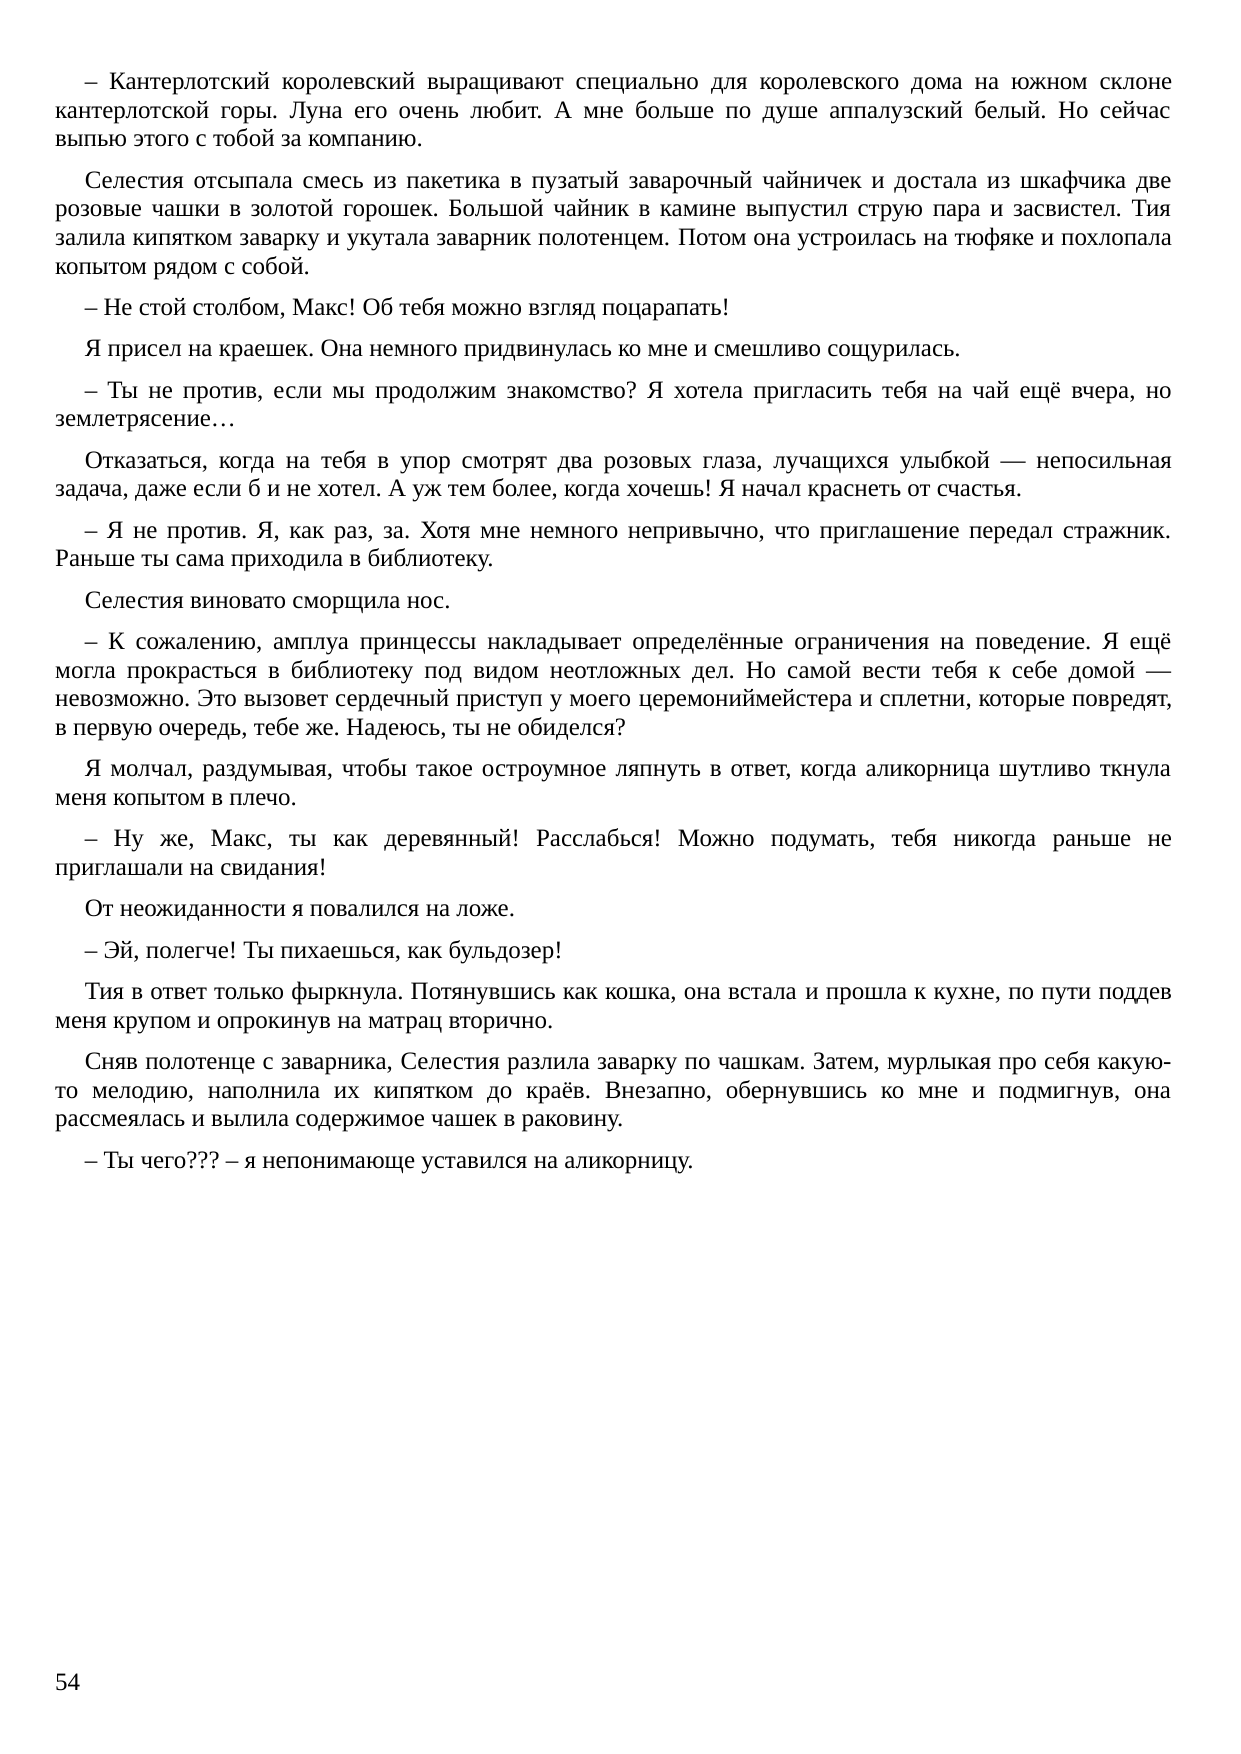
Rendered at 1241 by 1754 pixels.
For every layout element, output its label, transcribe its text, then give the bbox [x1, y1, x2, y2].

text – Кантерлотский королевский выращивают специально для королевского дома на южном склоне кантерлотской горы. Луна его очень любит. А мне больше по душе аппалузский белый. Но сейчас выпью этого с тобой за компанию. [55, 66, 1173, 152]
text Селестия отсыпала смесь из пакетика в пузатый заварочный чайничек и достала из шкафчика две розовые чашки в золотой горошек. Большой чайник в камине выпустил струю пара и засвистел. Тия залила кипятком заварку и укутала заварник полотенцем. Потом она устроилась на тюфяке и похлопала копытом рядом с собой. [55, 165, 1173, 280]
text – Я не против. Я, как раз, за. Хотя мне немного непривычно, что приглашение передал стражник. Раньше ты сама приходила в библиотеку. [55, 515, 1173, 572]
text Сняв полотенце с заварника, Селестия разлила заварку по чашкам. Затем, мурлыкая про себя какую-то мелодию, наполнила их кипятком до краёв. Внезапно, обернувшись ко мне и подмигнув, она рассмеялась и вылила содержимое чашек в раковину. [55, 1046, 1173, 1132]
text – Ты чего??? – я непонимающе уставился на аликорницу. [55, 1145, 1173, 1173]
text – Ты не против, если мы продолжим знакомство? Я хотела пригласить тебя на чай ещё вчера, но землетрясение… [55, 375, 1173, 432]
text Отказаться, когда на тебя в упор смотрят два розовых глаза, лучащихся улыбкой — непосильная задача, даже если б и не хотел. А уж тем более, когда хочешь! Я начал краснеть от счастья. [55, 445, 1173, 502]
text От неожиданности я повалился на ложе. [55, 893, 1173, 922]
text – К сожалению, амплуа принцессы накладывает определённые ограничения на поведение. Я ещё могла прокрасться в библиотеку под видом неотложных дел. Но самой вести тебя к себе домой — невозможно. Это вызовет сердечный приступ у моего церемониймейстера и сплетни, которые повредят, в первую очередь, тебе же. Надеюсь, ты не обиделся? [55, 626, 1173, 741]
text – Ну же, Макс, ты как деревянный! Расслабься! Можно подумать, тебя никогда раньше не приглашали на свидания! [55, 823, 1173, 881]
text Тия в ответ только фыркнула. Потянувшись как кошка, она встала и прошла к кухне, по пути поддев меня крупом и опрокинув на матрац вторично. [55, 976, 1173, 1033]
text Я молчал, раздумывая, чтобы такое остроумное ляпнуть в ответ, когда аликорница шутливо ткнула меня копытом в плечо. [55, 753, 1173, 811]
text – Не стой столбом, Макс! Об тебя можно взгляд поцарапать! [55, 292, 1173, 321]
text Селестия виновато сморщила нос. [55, 585, 1173, 613]
text – Эй, полегче! Ты пихаешься, как бульдозер! [55, 935, 1173, 963]
text Я присел на краешек. Она немного придвинулась ко мне и смешливо сощурилась. [55, 333, 1173, 362]
